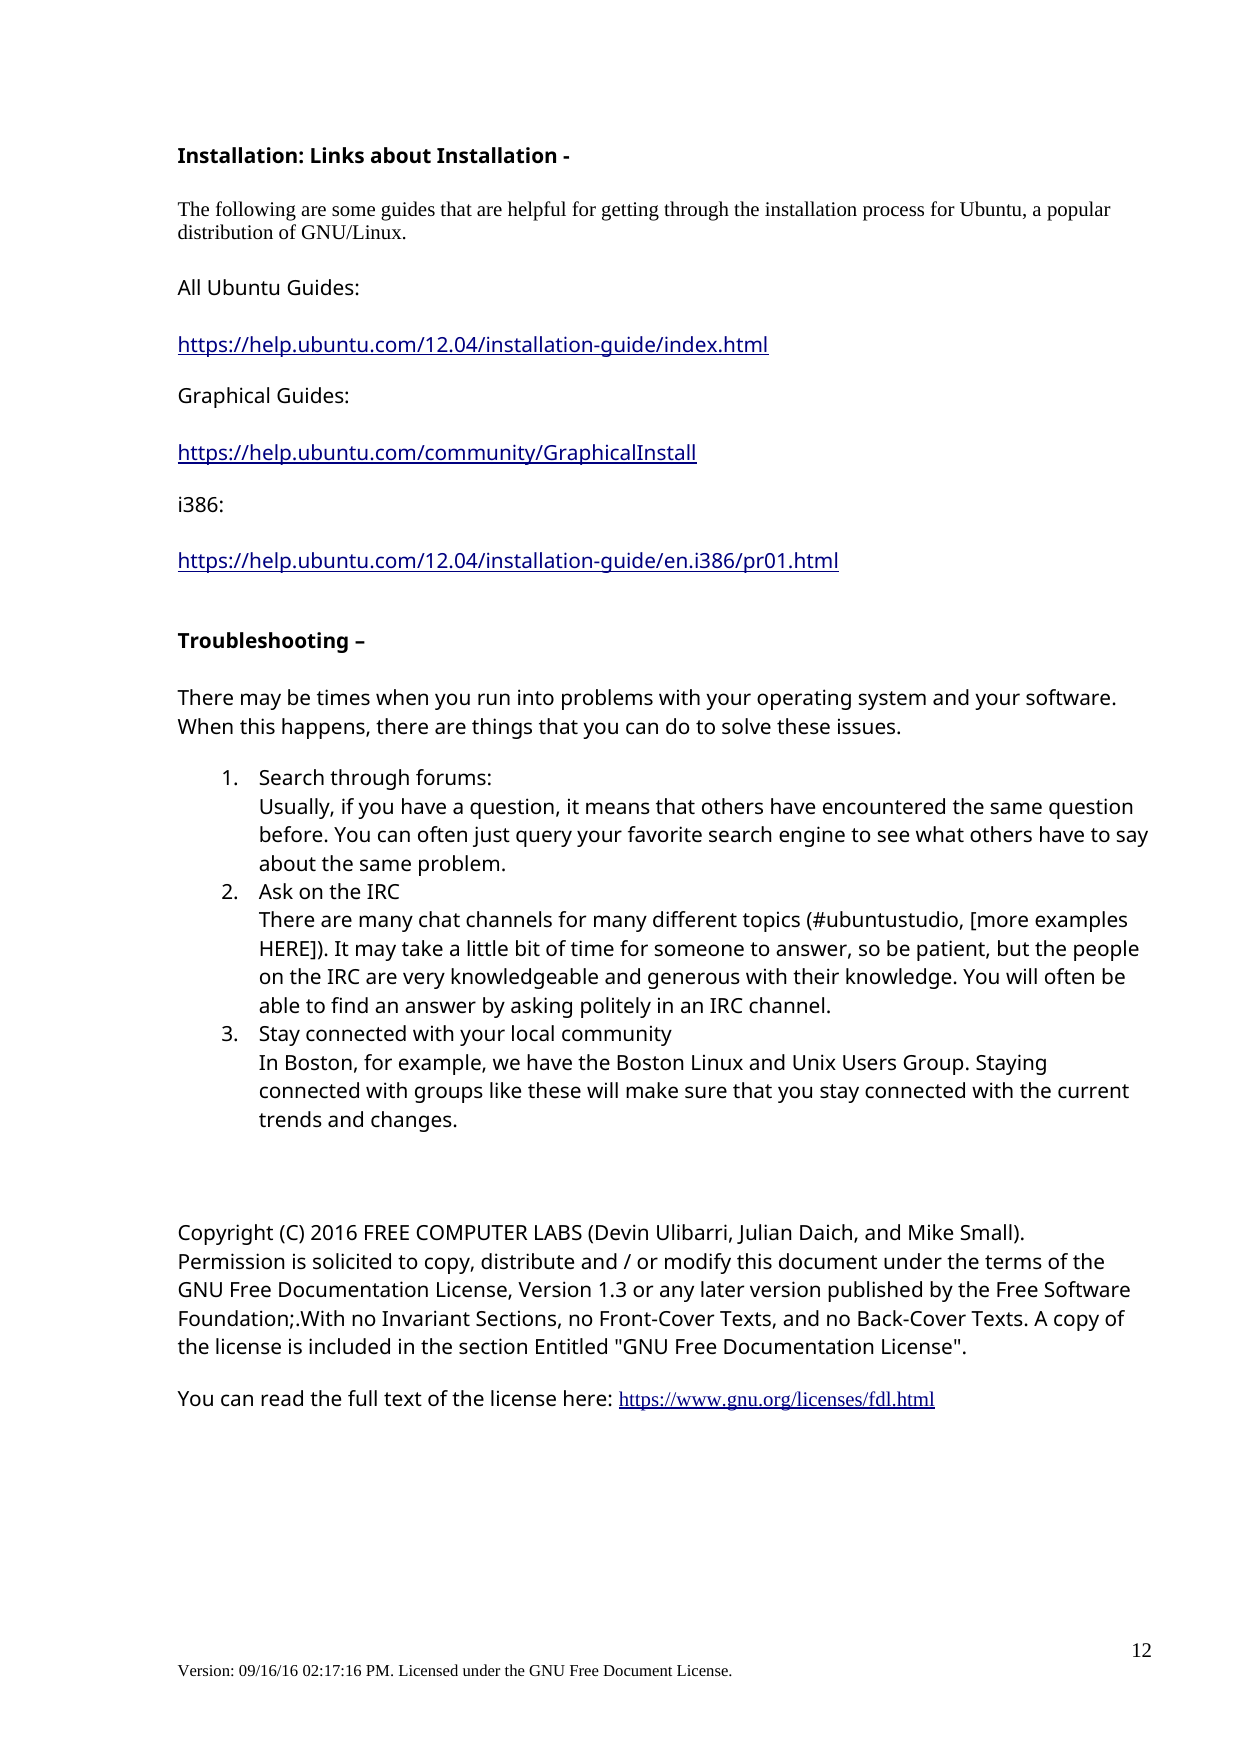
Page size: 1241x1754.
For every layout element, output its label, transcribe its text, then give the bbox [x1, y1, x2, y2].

list Ask on the IRC [221, 877, 1152, 906]
text Installation: Links about Installation - [177, 141, 1152, 170]
text i386: [177, 490, 1152, 518]
list Stay connected with your local community [221, 1019, 1152, 1048]
text The following are some guides that are helpful for getting through the installation process for Ubuntu, a popular distribution of GNU/Linux. [177, 198, 1152, 244]
list Search through forums: [221, 763, 1152, 792]
text https://help.ubuntu.com/community/GraphicalInstall [177, 438, 1152, 467]
text You can read the full text of the license here: https://www.gnu.org/licenses/fdl.html [177, 1384, 1152, 1412]
text All Ubuntu Guides: [177, 273, 1152, 301]
text Troubleshooting – [177, 598, 1152, 655]
text https://help.ubuntu.com/12.04/installation-guide/en.i386/pr01.html [177, 547, 1152, 575]
text There may be times when you run into problems with your operating system and your software. When this happens, there are things that you can do to solve these issues. [177, 683, 1152, 740]
text Copyright (C) 2016 FREE COMPUTER LABS (Devin Ulibarri, Julian Daich, and Mike Small). Permission is solicited to copy, distribute and / or modify this document under the terms of the GNU Free Documentation License, Version 1.3 or any later version published by the Free Software Foundation;.With no Invariant Sections, no Front-Cover Texts, and no Back-Cover Texts. A copy of the license is included in the section Entitled "GNU Free Documentation License". [177, 1162, 1152, 1384]
text https://help.ubuntu.com/12.04/installation-guide/index.html [177, 330, 1152, 358]
list There are many chat channels for many different topics (#ubuntustudio, [more examples HERE]). It may take a little bit of time for someone to answer, so be patient, but the people on the IRC are very knowledgeable and generous with their knowledge. You will often be able to find an answer by asking politely in an IRC channel. [221, 906, 1152, 1019]
list Usually, if you have a question, it means that others have encountered the same question before. You can often just query your favorite search engine to see what others have to say about the same problem. [221, 792, 1152, 877]
list In Boston, for example, we have the Boston Linux and Unix Users Group. Staying connected with groups like these will make sure that you stay connected with the current trends and changes. [221, 1048, 1152, 1133]
text Graphical Guides: [177, 381, 1152, 410]
